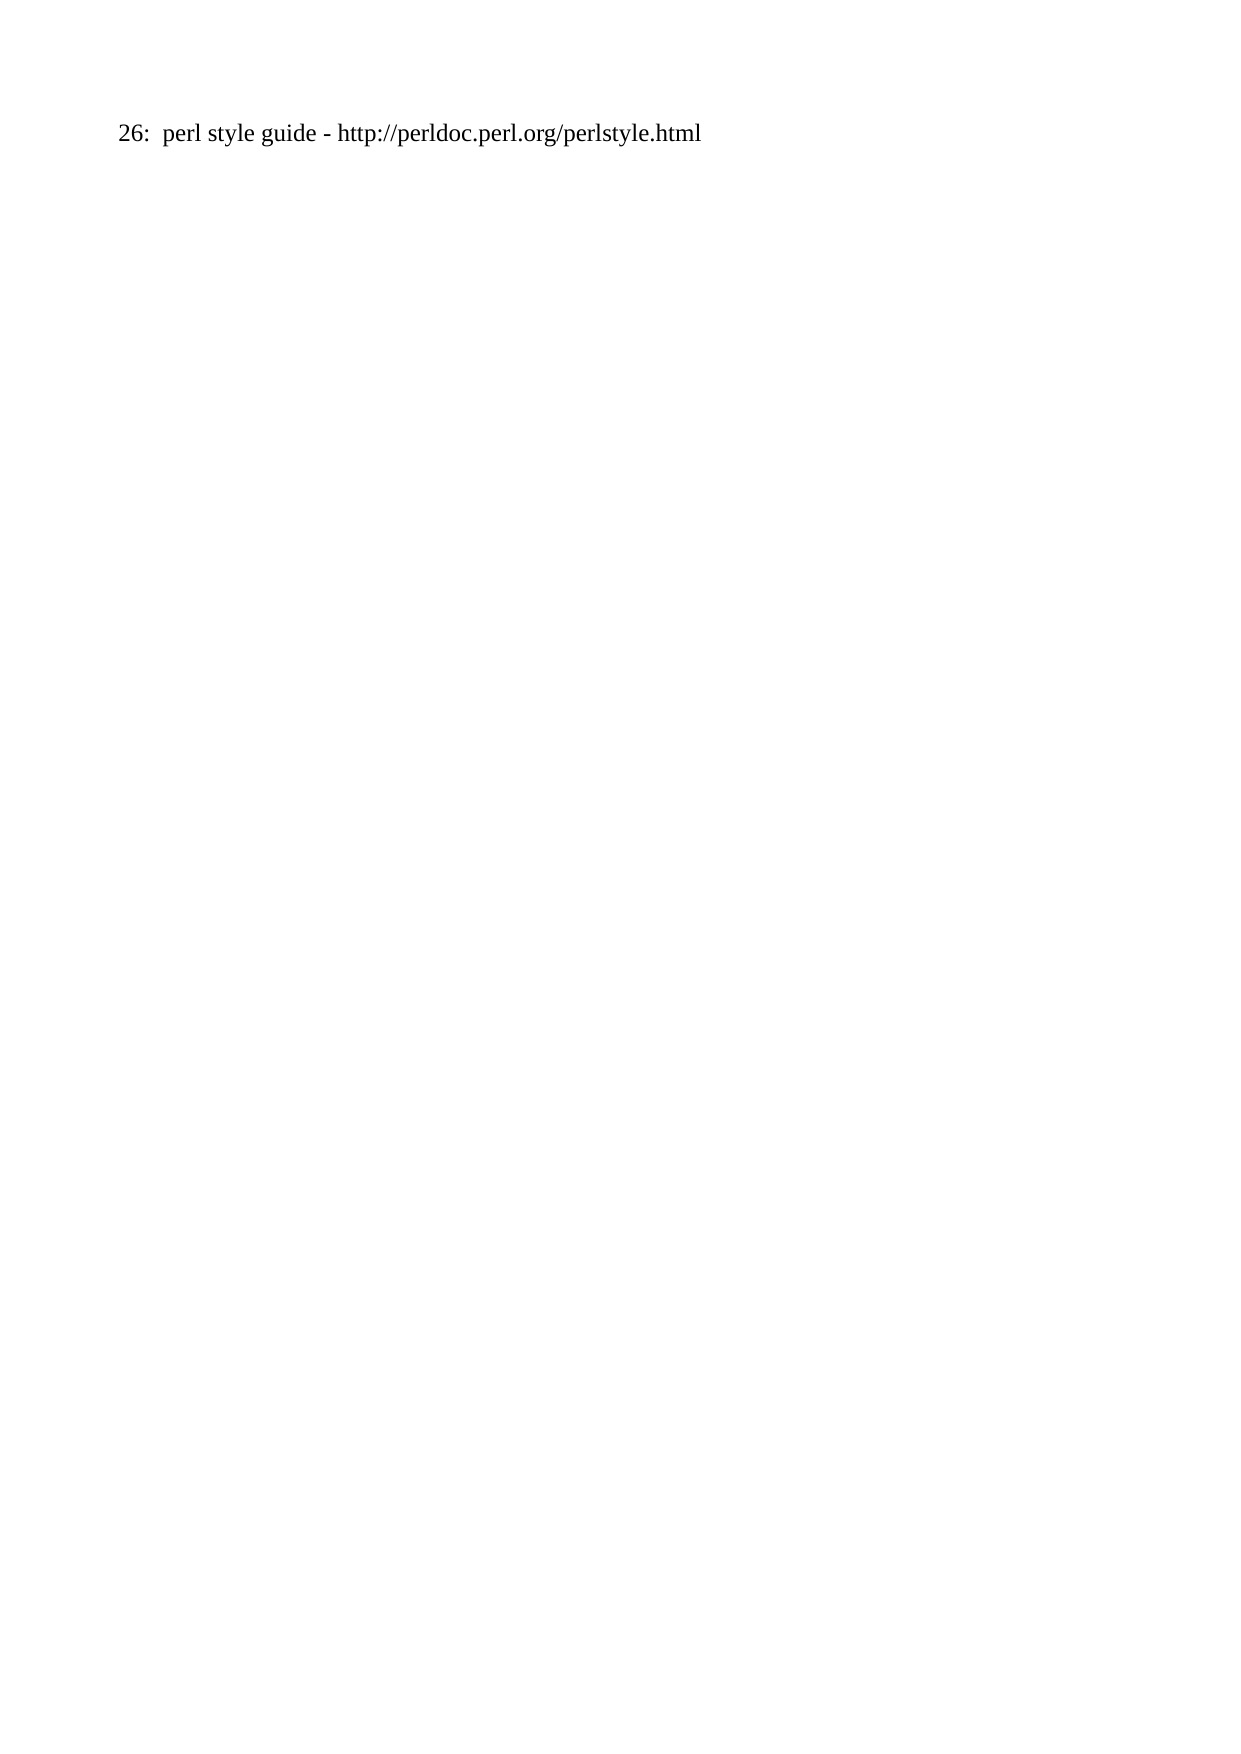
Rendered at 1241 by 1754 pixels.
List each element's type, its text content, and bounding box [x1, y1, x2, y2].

text 26: perl style guide - http://perldoc.perl.org/perlstyle.html [118, 118, 1122, 147]
